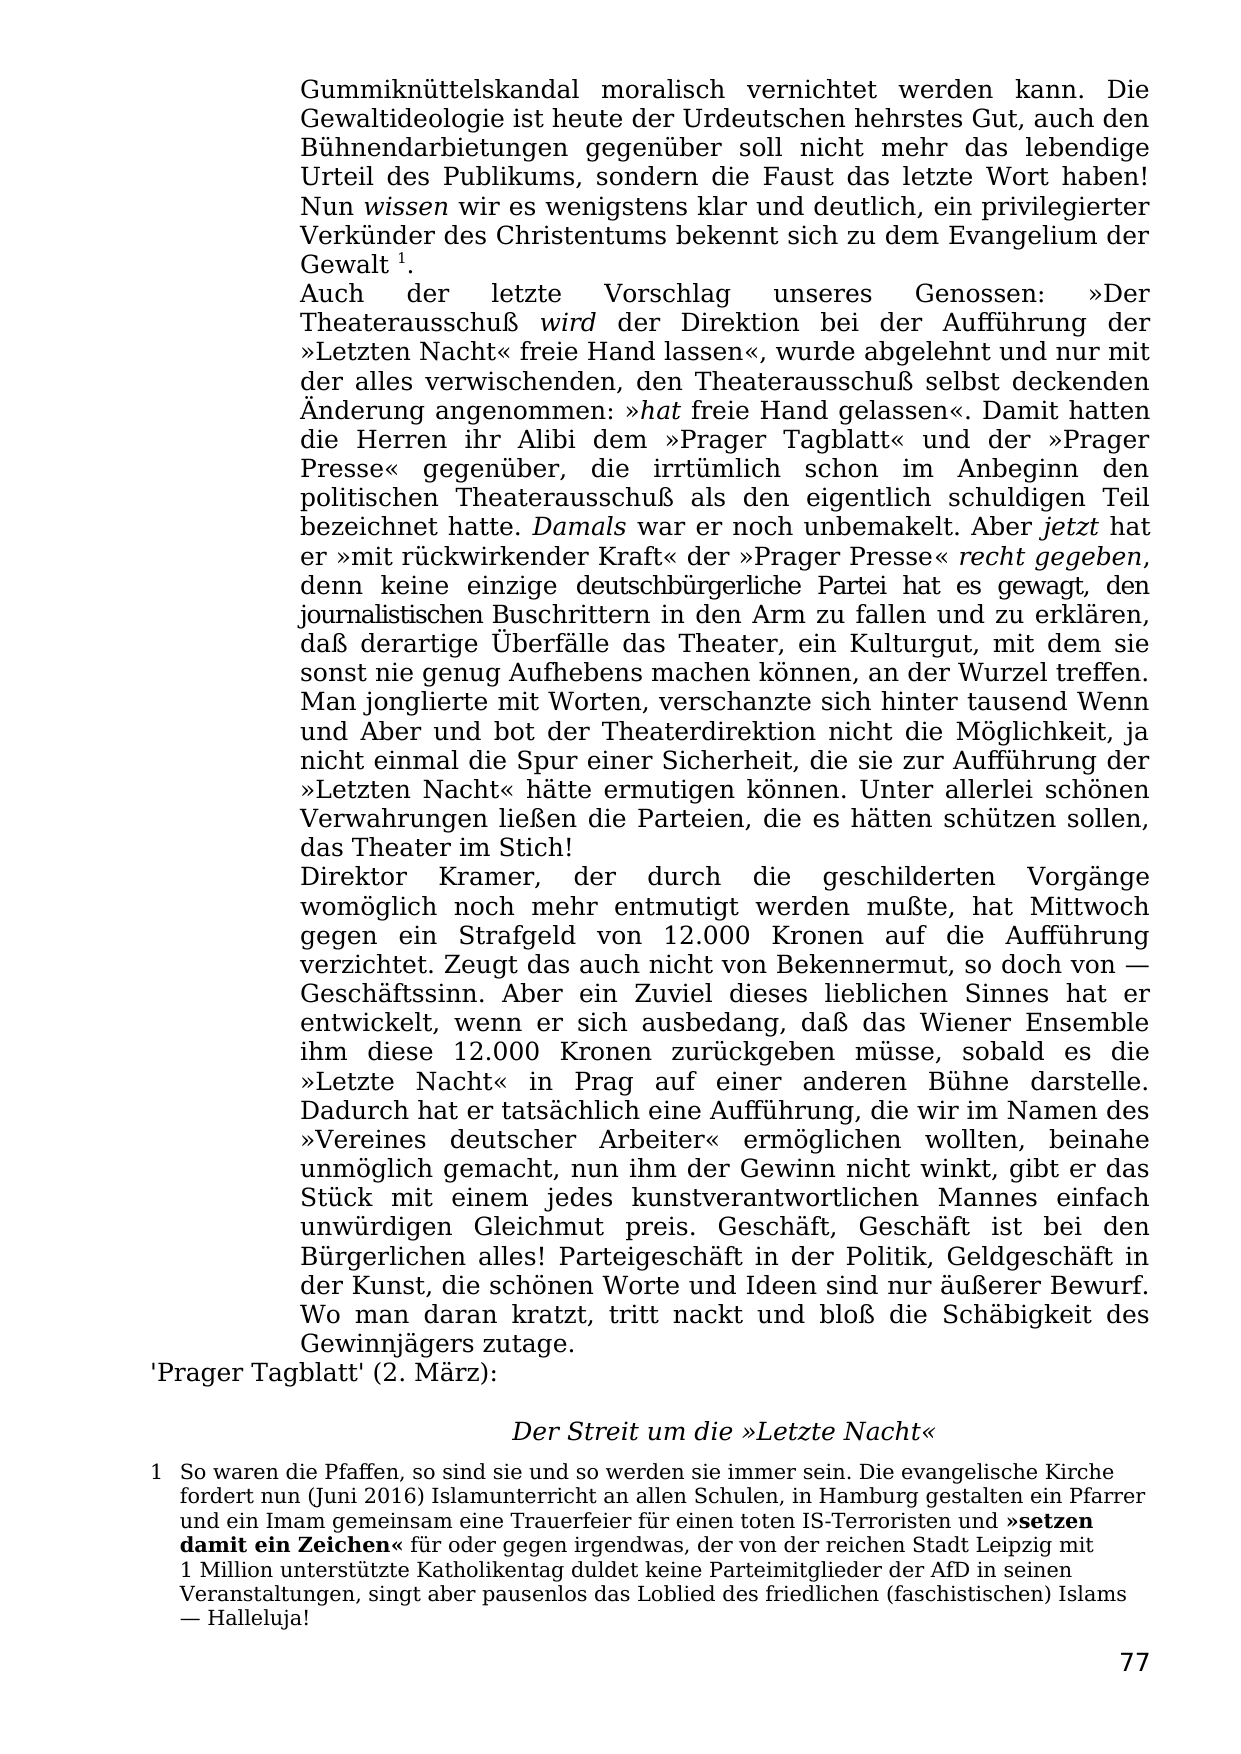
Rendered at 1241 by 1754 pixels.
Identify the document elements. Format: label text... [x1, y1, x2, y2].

text Gummiknüttelskandal moralisch vernichtet werden kann. Die Gewaltideologie ist heute der Urdeutschen hehrstes Gut, auch den Bühnendarbietungen gegenüber soll nicht mehr das lebendige Urteil des Publikums, sondern die Faust das letzte Wort haben! Nun wissen wir es wenigstens klar und deutlich, ein privilegierter Verkünder des Christentums bekennt sich zu dem Evangelium der Gewalt . [300, 75, 1151, 279]
text 'Prager Tagblatt' (2. März): [150, 1358, 1151, 1387]
text Der Streit um die »Letzte Nacht« [300, 1417, 1151, 1446]
text Direktor Kramer, der durch die geschilderten Vorgänge womöglich noch mehr entmutigt werden mußte, hat Mittwoch gegen ein Strafgeld von 12.000 Kronen auf die Aufführung verzichtet. Zeugt das auch nicht von Bekennermut, so doch von — Geschäftssinn. Aber ein Zuviel dieses lieblichen Sinnes hat er entwickelt, wenn er sich ausbedang, daß das Wiener Ensemble ihm diese 12.000 Kronen zurückgeben müsse, sobald es die »Letzte Nacht« in Prag auf einer anderen Bühne darstelle. Dadurch hat er tatsächlich eine Aufführung, die wir im Namen des »Vereines deutscher Arbeiter« ermöglichen wollten, beinahe unmöglich gemacht, nun ihm der Gewinn nicht winkt, gibt er das Stück mit einem jedes kunstverantwortlichen Mannes einfach unwürdigen Gleichmut preis. Geschäft, Geschäft ist bei den Bürgerlichen alles! Parteigeschäft in der Politik, Geldgeschäft in der Kunst, die schönen Worte und Ideen sind nur äußerer Bewurf. Wo man daran kratzt, tritt nackt und bloß die Schäbigkeit des Gewinnjägers zutage. [300, 862, 1151, 1358]
text Auch der letzte Vorschlag unseres Genossen: »Der Theaterausschuß wird der Direktion bei der Aufführung der »Letzten Nacht« freie Hand lassen«, wurde abgelehnt und nur mit der alles verwischenden, den Theaterausschuß selbst deckenden Änderung angenommen: »hat freie Hand gelassen«. Damit hatten die Herren ihr Alibi dem »Prager Tagblatt« und der »Prager Presse« gegenüber, die irrtümlich schon im Anbeginn den politischen Theaterausschuß als den eigentlich schuldigen Teil bezeichnet hatte. Damals war er noch unbemakelt. Aber jetzt hat er »mit rückwirkender Kraft« der »Prager Presse« recht gegeben, denn keine einzige deutschbürgerliche Partei hat es gewagt, den journalistischen Busch­rittern in den Arm zu fallen und zu erklären, daß derartige Überfälle das Theater, ein Kulturgut, mit dem sie sonst nie genug Aufhebens machen können, an der Wurzel treffen. Man jonglierte mit Worten, verschanzte sich hinter tausend Wenn und Aber und bot der Theaterdirektion nicht die Möglichkeit, ja nicht einmal die Spur einer Sicherheit, die sie zur Aufführung der »Letzten Nacht« hätte ermutigen können. Unter allerlei schönen Verwahrungen ließen die Parteien, die es hätten schützen sollen, das Theater im Stich! [300, 279, 1151, 862]
text So waren die Pfaffen, so sind sie und so werden sie immer sein. Die evangelische Kirche fordert nun (Juni 2016) Islamunterricht an allen Schulen, in Hamburg gestalten ein Pfarrer und ein Imam gemeinsam eine Trauerfeier für einen toten IS-Terroristen und »setzen damit ein Zeichen« für oder gegen irgendwas, der von der reichen Stadt Leipzig mit 1 Million unterstützte Katholikentag duldet keine Parteimitglieder der AfD in seinen Veranstaltungen, singt aber pausenlos das Loblied des friedlichen (faschistischen) Islams — Halleluja! [150, 1460, 1151, 1631]
